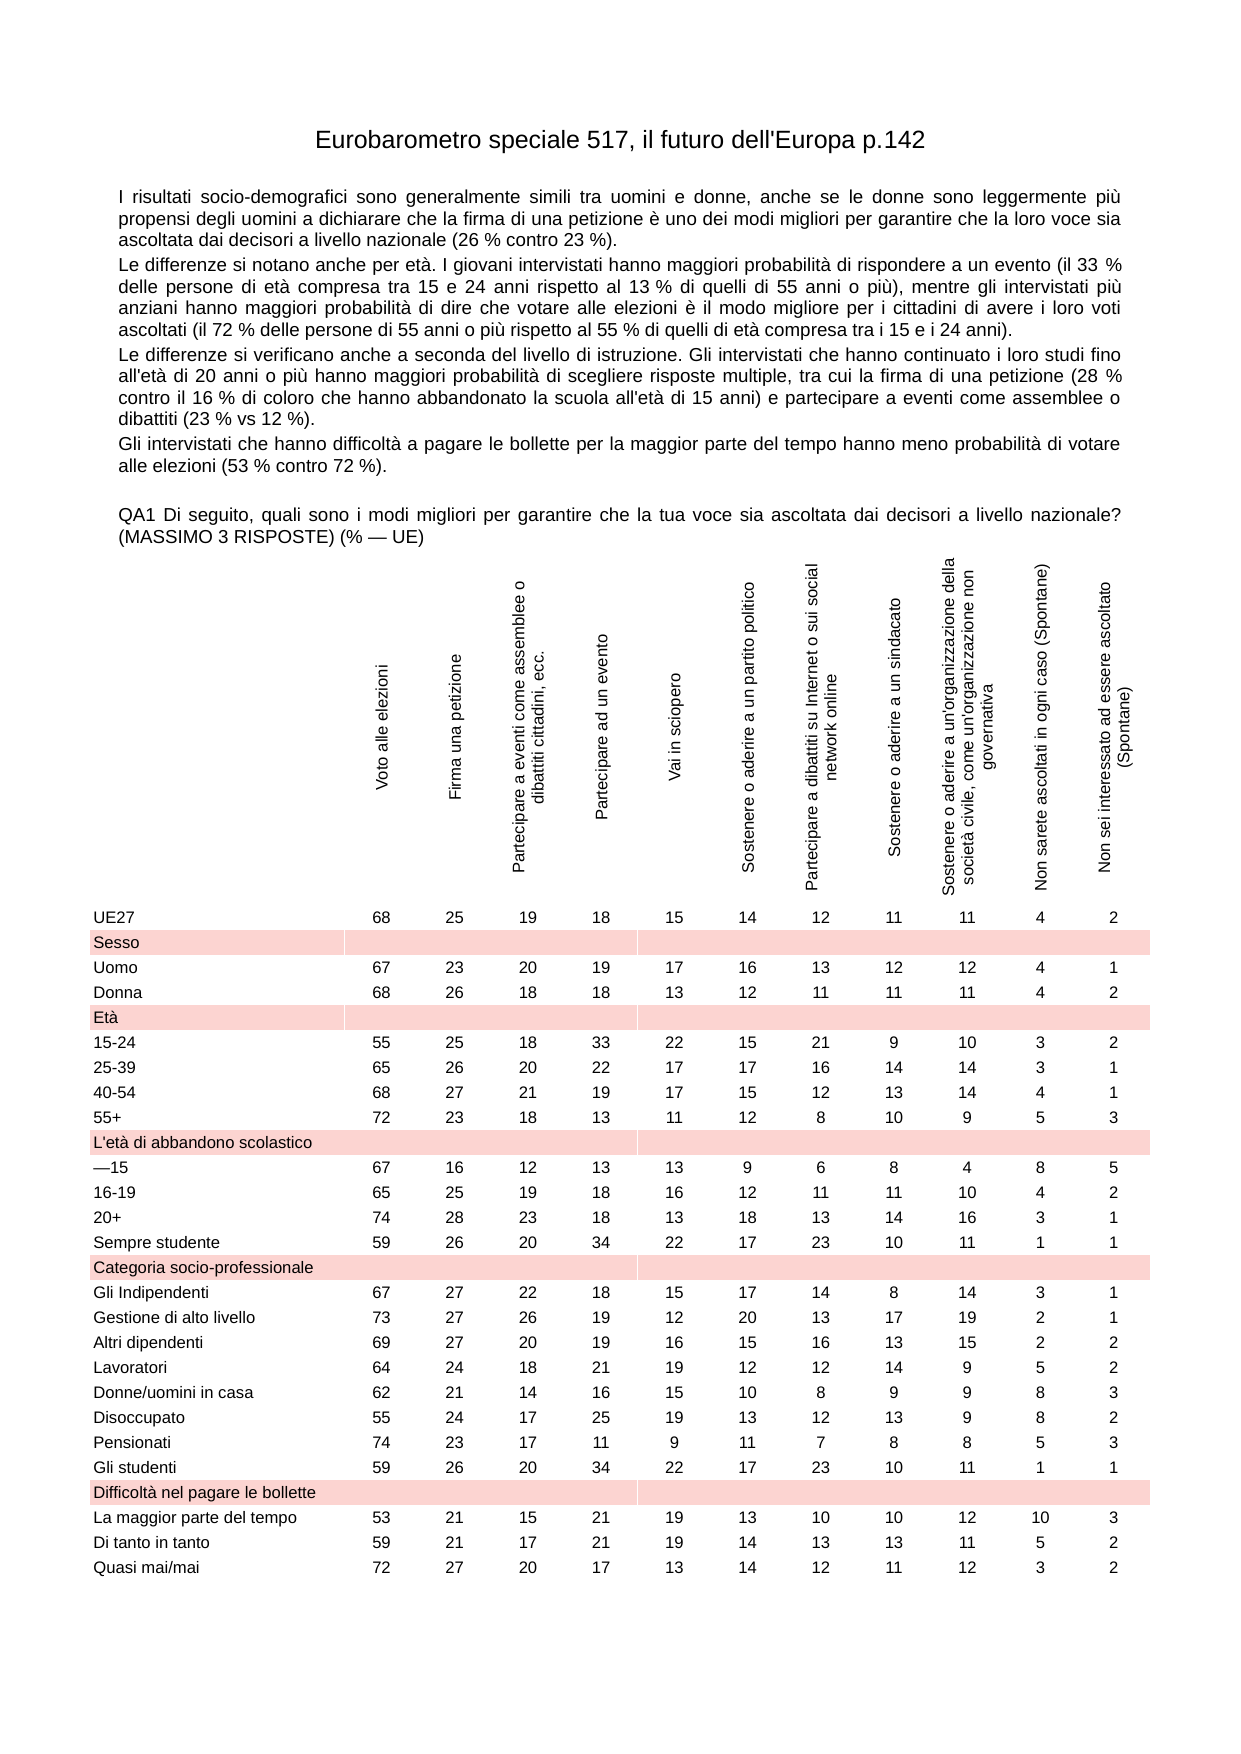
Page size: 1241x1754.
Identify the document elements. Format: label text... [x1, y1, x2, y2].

table_cell 14 [857, 1055, 930, 1080]
table_cell 59 [345, 1230, 418, 1255]
table_cell 25-39 [90, 1055, 344, 1080]
table_cell 18 [491, 1355, 564, 1380]
table_cell 27 [418, 1555, 491, 1580]
table_cell 55 [345, 1405, 418, 1430]
table_cell 19 [564, 1080, 637, 1105]
table_cell 20+ [90, 1205, 344, 1230]
table_cell 13 [564, 1155, 637, 1180]
table_cell 10 [711, 1380, 784, 1405]
table_cell 10 [930, 1030, 1004, 1055]
table_cell 8 [857, 1430, 930, 1455]
table_cell 6 [784, 1155, 857, 1180]
table_cell 55 [345, 1030, 418, 1055]
table_cell 2 [1077, 1030, 1150, 1055]
table_cell 67 [345, 1155, 418, 1180]
table_cell 15 [711, 1030, 784, 1055]
text Le differenze si verificano anche a seconda del livello di istruzione. Gli intervistati che hanno continuato i loro studi fino all'età di 20 anni o più hanno maggiori probabilità di scegliere risposte multiple, tra cui la firma di una petizione (28 % contro il 16 % di coloro che hanno abbandonato la scuola all'età di 15 anni) e partecipare a eventi come assemblee o dibattiti (23 % vs 12 %). [118, 343, 1122, 430]
table_cell 15-24 [90, 1030, 344, 1055]
table_cell 13 [638, 1555, 711, 1580]
table_cell 13 [784, 1205, 857, 1230]
table_cell 15 [930, 1330, 1004, 1355]
table_cell 17 [564, 1555, 637, 1580]
table_cell [564, 1255, 637, 1280]
table_cell 2 [1077, 1355, 1150, 1380]
table_cell [418, 1005, 491, 1030]
table_cell 68 [345, 905, 418, 930]
table_cell 12 [857, 955, 930, 980]
table_cell 11 [857, 1555, 930, 1580]
table_cell 19 [638, 1355, 711, 1380]
table_cell 15 [711, 1080, 784, 1105]
table_cell 24 [418, 1405, 491, 1430]
table_cell 59 [345, 1455, 418, 1480]
table_cell [930, 1130, 1004, 1155]
table_cell 4 [1004, 1080, 1077, 1105]
table_cell 5 [1004, 1430, 1077, 1455]
table_cell 21 [564, 1355, 637, 1380]
table_cell 11 [930, 980, 1004, 1005]
table_cell 12 [784, 1555, 857, 1580]
table_cell 65 [345, 1180, 418, 1205]
table_cell [1077, 930, 1150, 955]
table_cell [784, 1255, 857, 1280]
table_cell —15 [90, 1155, 344, 1180]
table_cell 13 [638, 1155, 711, 1180]
table_cell 11 [857, 905, 930, 930]
table_cell 13 [784, 1305, 857, 1330]
table_cell 8 [1004, 1155, 1077, 1180]
table_cell [711, 930, 784, 955]
table_cell 62 [345, 1380, 418, 1405]
table_cell 3 [1004, 1030, 1077, 1055]
table_cell 14 [491, 1380, 564, 1405]
table_cell Donna [90, 980, 344, 1005]
table_cell 72 [345, 1105, 418, 1130]
table_cell 21 [564, 1505, 637, 1530]
table_cell 13 [711, 1505, 784, 1530]
table_cell [1004, 1130, 1077, 1155]
table_cell 11 [857, 980, 930, 1005]
table_cell 11 [638, 1105, 711, 1130]
table_cell 12 [784, 1405, 857, 1430]
table_cell 74 [345, 1430, 418, 1455]
table_cell [857, 1480, 930, 1505]
table_cell 13 [784, 1530, 857, 1555]
table_cell [784, 1005, 857, 1030]
table_cell 11 [930, 1530, 1004, 1555]
table_cell 68 [345, 1080, 418, 1105]
table_cell 14 [930, 1055, 1004, 1080]
table_cell 2 [1004, 1330, 1077, 1355]
table_cell 22 [491, 1280, 564, 1305]
table_cell 12 [930, 1505, 1004, 1530]
table_cell 19 [638, 1530, 711, 1555]
table_cell 3 [1077, 1430, 1150, 1455]
table_cell 16 [930, 1205, 1004, 1230]
table_cell 20 [491, 955, 564, 980]
table_cell 8 [784, 1105, 857, 1130]
table_cell 14 [857, 1205, 930, 1230]
table_cell 24 [418, 1355, 491, 1380]
table_cell 4 [1004, 955, 1077, 980]
table_cell 2 [1077, 905, 1150, 930]
table_cell [638, 930, 711, 955]
table_cell [930, 1005, 1004, 1030]
table_cell 16 [711, 955, 784, 980]
table_cell 1 [1077, 1305, 1150, 1330]
table_cell 67 [345, 955, 418, 980]
table_cell 2 [1077, 980, 1150, 1005]
table_cell 18 [564, 1280, 637, 1305]
table_cell 74 [345, 1205, 418, 1230]
table_cell 13 [711, 1405, 784, 1430]
table_header Firma una petizione [418, 550, 491, 905]
table_cell L'età di abbandono scolastico [90, 1130, 564, 1155]
table_cell 11 [930, 1455, 1004, 1480]
table_cell [418, 930, 491, 955]
table_cell 17 [711, 1055, 784, 1080]
table_cell 12 [711, 1105, 784, 1130]
table_cell 19 [930, 1305, 1004, 1330]
table_cell 1 [1077, 1280, 1150, 1305]
table_cell 7 [784, 1430, 857, 1455]
table_cell 3 [1077, 1380, 1150, 1405]
table_cell [857, 1130, 930, 1155]
table_cell 14 [784, 1280, 857, 1305]
table_cell 2 [1077, 1330, 1150, 1355]
table_cell 15 [638, 905, 711, 930]
table_cell 19 [491, 1180, 564, 1205]
table_cell 16 [784, 1055, 857, 1080]
table_cell 2 [1077, 1180, 1150, 1205]
table_cell [784, 1130, 857, 1155]
table_cell 19 [638, 1505, 711, 1530]
table_cell Altri dipendenti [90, 1330, 344, 1355]
table_cell 11 [930, 1230, 1004, 1255]
table_cell 2 [1077, 1530, 1150, 1555]
table_cell 11 [784, 980, 857, 1005]
table_cell [857, 1255, 930, 1280]
table_cell 18 [564, 1205, 637, 1230]
table_cell Uomo [90, 955, 344, 980]
table_cell 13 [857, 1080, 930, 1105]
table_cell 9 [930, 1405, 1004, 1430]
table_cell 9 [930, 1105, 1004, 1130]
table_cell 15 [638, 1280, 711, 1305]
table_cell 34 [564, 1455, 637, 1480]
table_cell [564, 1480, 637, 1505]
table_cell 16 [638, 1180, 711, 1205]
table_cell 11 [711, 1430, 784, 1455]
table_cell 4 [1004, 905, 1077, 930]
table_cell 10 [857, 1455, 930, 1480]
table_header Partecipare a eventi come assemblee o dibattiti cittadini, ecc. [491, 550, 564, 905]
table_cell 13 [857, 1330, 930, 1355]
table_cell 15 [638, 1380, 711, 1405]
table_header Non sei interessato ad essere ascoltato (Spontane) [1077, 550, 1150, 905]
table_cell 23 [491, 1205, 564, 1230]
table_header Sostenere o aderire a un'organizzazione della società civile, come un'organizzazione non governativa [930, 550, 1004, 905]
table_cell 4 [1004, 980, 1077, 1005]
table_cell 2 [1004, 1305, 1077, 1330]
table_cell 12 [784, 1355, 857, 1380]
table_cell 18 [564, 980, 637, 1005]
table_cell 16 [418, 1155, 491, 1180]
table_cell 26 [418, 980, 491, 1005]
table_cell 3 [1077, 1505, 1150, 1530]
table_cell 3 [1004, 1280, 1077, 1305]
table_cell 1 [1004, 1455, 1077, 1480]
table_cell 18 [564, 1180, 637, 1205]
table_cell 2 [1077, 1555, 1150, 1580]
table_cell 17 [711, 1280, 784, 1305]
table_cell 25 [418, 1030, 491, 1055]
table_cell 12 [784, 1080, 857, 1105]
table_cell [784, 930, 857, 955]
table_cell [1077, 1480, 1150, 1505]
table_cell 11 [564, 1430, 637, 1455]
table_cell Difficoltà nel pagare le bollette [90, 1480, 564, 1505]
table_cell 12 [784, 905, 857, 930]
table_cell [711, 1005, 784, 1030]
table_cell 12 [930, 1555, 1004, 1580]
table_cell 22 [638, 1230, 711, 1255]
table_cell 18 [711, 1205, 784, 1230]
table_cell 1 [1077, 1055, 1150, 1080]
table_cell 23 [418, 1105, 491, 1130]
table_cell 26 [491, 1305, 564, 1330]
table_cell Quasi mai/mai [90, 1555, 344, 1580]
table_cell 17 [857, 1305, 930, 1330]
table_cell 73 [345, 1305, 418, 1330]
table_cell 27 [418, 1330, 491, 1355]
table_cell La maggior parte del tempo [90, 1505, 344, 1530]
table_cell 69 [345, 1330, 418, 1355]
table_header Sostenere o aderire a un partito politico [711, 550, 784, 905]
table_cell 25 [418, 905, 491, 930]
table_cell 40-54 [90, 1080, 344, 1105]
table_cell Categoria socio-professionale [90, 1255, 564, 1280]
table_cell Sempre studente [90, 1230, 344, 1255]
table_cell 9 [857, 1030, 930, 1055]
table_cell 10 [930, 1180, 1004, 1205]
table_cell Lavoratori [90, 1355, 344, 1380]
table_header Voto alle elezioni [345, 550, 418, 905]
table_cell [711, 1130, 784, 1155]
table_cell 17 [491, 1430, 564, 1455]
table_cell [564, 930, 637, 955]
table_cell 18 [491, 1105, 564, 1130]
table_cell 20 [491, 1330, 564, 1355]
table_cell 28 [418, 1205, 491, 1230]
table_cell 17 [638, 1080, 711, 1105]
table_cell 16-19 [90, 1180, 344, 1205]
table_header Vai in sciopero [638, 550, 711, 905]
table_cell 9 [711, 1155, 784, 1180]
table_header Partecipare a dibattiti su Internet o sui social network online [784, 550, 857, 905]
text I risultati socio-demografici sono generalmente simili tra uomini e donne, anche se le donne sono leggermente più propensi degli uomini a dichiarare che la firma di una petizione è uno dei modi migliori per garantire che la loro voce sia ascoltata dai decisori a livello nazionale (26 % contro 23 %). [118, 186, 1122, 251]
table_cell 17 [491, 1405, 564, 1430]
table_cell Disoccupato [90, 1405, 344, 1430]
table_cell [857, 1005, 930, 1030]
table_cell 11 [857, 1180, 930, 1205]
table_cell 22 [638, 1455, 711, 1480]
table_cell 3 [1004, 1555, 1077, 1580]
table_cell 17 [711, 1230, 784, 1255]
table_cell 16 [564, 1380, 637, 1405]
table_cell 18 [491, 1030, 564, 1055]
table_cell 21 [564, 1530, 637, 1555]
table_cell 64 [345, 1355, 418, 1380]
table_cell 53 [345, 1505, 418, 1530]
table_cell 13 [857, 1405, 930, 1430]
table_cell [1077, 1005, 1150, 1030]
table_cell 5 [1077, 1155, 1150, 1180]
table_cell 17 [491, 1530, 564, 1555]
table_cell 10 [857, 1505, 930, 1530]
table_cell 22 [564, 1055, 637, 1080]
table_cell 14 [857, 1355, 930, 1380]
table_cell 19 [638, 1405, 711, 1430]
table_cell Di tanto in tanto [90, 1530, 344, 1555]
table_cell 12 [711, 1180, 784, 1205]
table_cell 12 [711, 1355, 784, 1380]
table_cell 59 [345, 1530, 418, 1555]
table_cell 12 [491, 1155, 564, 1180]
table_cell 27 [418, 1280, 491, 1305]
table_cell [930, 930, 1004, 955]
table_cell 18 [491, 980, 564, 1005]
table_cell 55+ [90, 1105, 344, 1130]
table_cell 8 [930, 1430, 1004, 1455]
table_cell [638, 1480, 711, 1505]
table_cell [564, 1005, 637, 1030]
table_cell 3 [1077, 1105, 1150, 1130]
table_cell 18 [564, 905, 637, 930]
table_cell 25 [564, 1405, 637, 1430]
table_cell 12 [930, 955, 1004, 980]
table_header [90, 550, 344, 905]
table_cell 10 [784, 1505, 857, 1530]
table_cell 1 [1077, 955, 1150, 980]
table_cell 2 [1077, 1405, 1150, 1430]
table_cell Donne/uomini in casa [90, 1380, 344, 1405]
table_cell 8 [1004, 1380, 1077, 1405]
table_cell 13 [857, 1530, 930, 1555]
table_cell 20 [711, 1305, 784, 1330]
table_cell 23 [784, 1455, 857, 1480]
table_cell 8 [857, 1280, 930, 1305]
table_cell 65 [345, 1055, 418, 1080]
table_cell 17 [638, 955, 711, 980]
table_cell [784, 1480, 857, 1505]
table_cell 10 [1004, 1505, 1077, 1530]
table_cell 26 [418, 1230, 491, 1255]
table_cell 16 [638, 1330, 711, 1355]
table_cell 8 [784, 1380, 857, 1405]
table_cell 13 [564, 1105, 637, 1130]
table_cell 3 [1004, 1205, 1077, 1230]
table_cell 11 [784, 1180, 857, 1205]
table_cell 15 [711, 1330, 784, 1355]
table_cell 4 [930, 1155, 1004, 1180]
table_cell [930, 1480, 1004, 1505]
table_cell Gestione di alto livello [90, 1305, 344, 1330]
table_cell 9 [638, 1430, 711, 1455]
table_cell 25 [418, 1180, 491, 1205]
table_cell 20 [491, 1055, 564, 1080]
table_cell 5 [1004, 1105, 1077, 1130]
table_cell 10 [857, 1230, 930, 1255]
table_cell 27 [418, 1305, 491, 1330]
table_cell [638, 1255, 711, 1280]
table_cell 20 [491, 1455, 564, 1480]
table_cell 20 [491, 1555, 564, 1580]
table_cell 15 [491, 1505, 564, 1530]
table_cell [491, 1005, 564, 1030]
table_cell [564, 1130, 637, 1155]
table_cell 67 [345, 1280, 418, 1305]
table_cell [1077, 1130, 1150, 1155]
table_cell Età [90, 1005, 344, 1030]
table_cell [930, 1255, 1004, 1280]
table_cell 23 [418, 955, 491, 980]
table_cell 10 [857, 1105, 930, 1130]
table_cell 3 [1004, 1055, 1077, 1080]
table_cell 1 [1077, 1205, 1150, 1230]
table_cell 14 [930, 1280, 1004, 1305]
table_cell 26 [418, 1455, 491, 1480]
table_cell 1 [1077, 1230, 1150, 1255]
table_cell [1004, 1255, 1077, 1280]
table_header Sostenere o aderire a un sindacato [857, 550, 930, 905]
table_header Partecipare ad un evento [564, 550, 637, 905]
table_cell [345, 930, 418, 955]
table_cell 1 [1077, 1455, 1150, 1480]
table_cell [1004, 930, 1077, 955]
table_cell 27 [418, 1080, 491, 1105]
table_cell [711, 1255, 784, 1280]
table_cell [491, 930, 564, 955]
table_cell 33 [564, 1030, 637, 1055]
table_cell 14 [711, 1555, 784, 1580]
table_cell 13 [638, 980, 711, 1005]
table_cell 26 [418, 1055, 491, 1080]
table_cell 16 [784, 1330, 857, 1355]
table_cell [638, 1005, 711, 1030]
table_cell 5 [1004, 1355, 1077, 1380]
table_cell Sesso [90, 930, 344, 955]
table_cell 12 [638, 1305, 711, 1330]
table_cell Gli Indipendenti [90, 1280, 344, 1305]
table_cell 13 [638, 1205, 711, 1230]
table_cell [345, 1005, 418, 1030]
table_cell 21 [784, 1030, 857, 1055]
table_cell 19 [564, 955, 637, 980]
table_cell 14 [711, 905, 784, 930]
table_cell 1 [1004, 1230, 1077, 1255]
text Gli intervistati che hanno difficoltà a pagare le bollette per la maggior parte del tempo hanno meno probabilità di votare alle elezioni (53 % contro 72 %). [118, 433, 1122, 476]
table_cell 21 [418, 1505, 491, 1530]
table_header Non sarete ascoltati in ogni caso (Spontane) [1004, 550, 1077, 905]
table_cell 34 [564, 1230, 637, 1255]
table_cell UE27 [90, 905, 344, 930]
table_cell [1004, 1005, 1077, 1030]
table_cell 17 [711, 1455, 784, 1480]
table_cell 21 [418, 1530, 491, 1555]
table_cell [857, 930, 930, 955]
table_cell 12 [711, 980, 784, 1005]
table_cell 8 [1004, 1405, 1077, 1430]
table_cell 72 [345, 1555, 418, 1580]
table_cell Pensionati [90, 1430, 344, 1455]
table_cell 1 [1077, 1080, 1150, 1105]
table_cell 23 [418, 1430, 491, 1455]
table_cell 21 [418, 1380, 491, 1405]
table_cell [1077, 1255, 1150, 1280]
table_cell 4 [1004, 1180, 1077, 1205]
table_cell 20 [491, 1230, 564, 1255]
table_cell [638, 1130, 711, 1155]
table_cell 14 [711, 1530, 784, 1555]
table_cell 68 [345, 980, 418, 1005]
text QA1 Di seguito, quali sono i modi migliori per garantire che la tua voce sia ascoltata dai decisori a livello nazionale? (MASSIMO 3 RISPOSTE) (% — UE) [118, 504, 1122, 547]
table_cell 19 [491, 905, 564, 930]
table_cell 9 [857, 1380, 930, 1405]
table_cell 5 [1004, 1530, 1077, 1555]
table_cell 8 [857, 1155, 930, 1180]
text Le differenze si notano anche per età. I giovani intervistati hanno maggiori probabilità di rispondere a un evento (il 33 % delle persone di età compresa tra 15 e 24 anni rispetto al 13 % di quelli di 55 anni o più), mentre gli intervistati più anziani hanno maggiori probabilità di dire che votare alle elezioni è il modo migliore per i cittadini di avere i loro voti ascoltati (il 72 % delle persone di 55 anni o più rispetto al 55 % di quelli di età compresa tra i 15 e i 24 anni). [118, 254, 1122, 340]
table_cell 11 [930, 905, 1004, 930]
table_cell 22 [638, 1030, 711, 1055]
table_cell 9 [930, 1355, 1004, 1380]
table_cell 14 [930, 1080, 1004, 1105]
table_cell 9 [930, 1380, 1004, 1405]
table_cell 23 [784, 1230, 857, 1255]
table_cell 21 [491, 1080, 564, 1105]
table_cell Gli studenti [90, 1455, 344, 1480]
table_cell 13 [784, 955, 857, 980]
table_cell 19 [564, 1305, 637, 1330]
table_cell [1004, 1480, 1077, 1505]
table_cell 17 [638, 1055, 711, 1080]
table_cell [711, 1480, 784, 1505]
table_cell 19 [564, 1330, 637, 1355]
